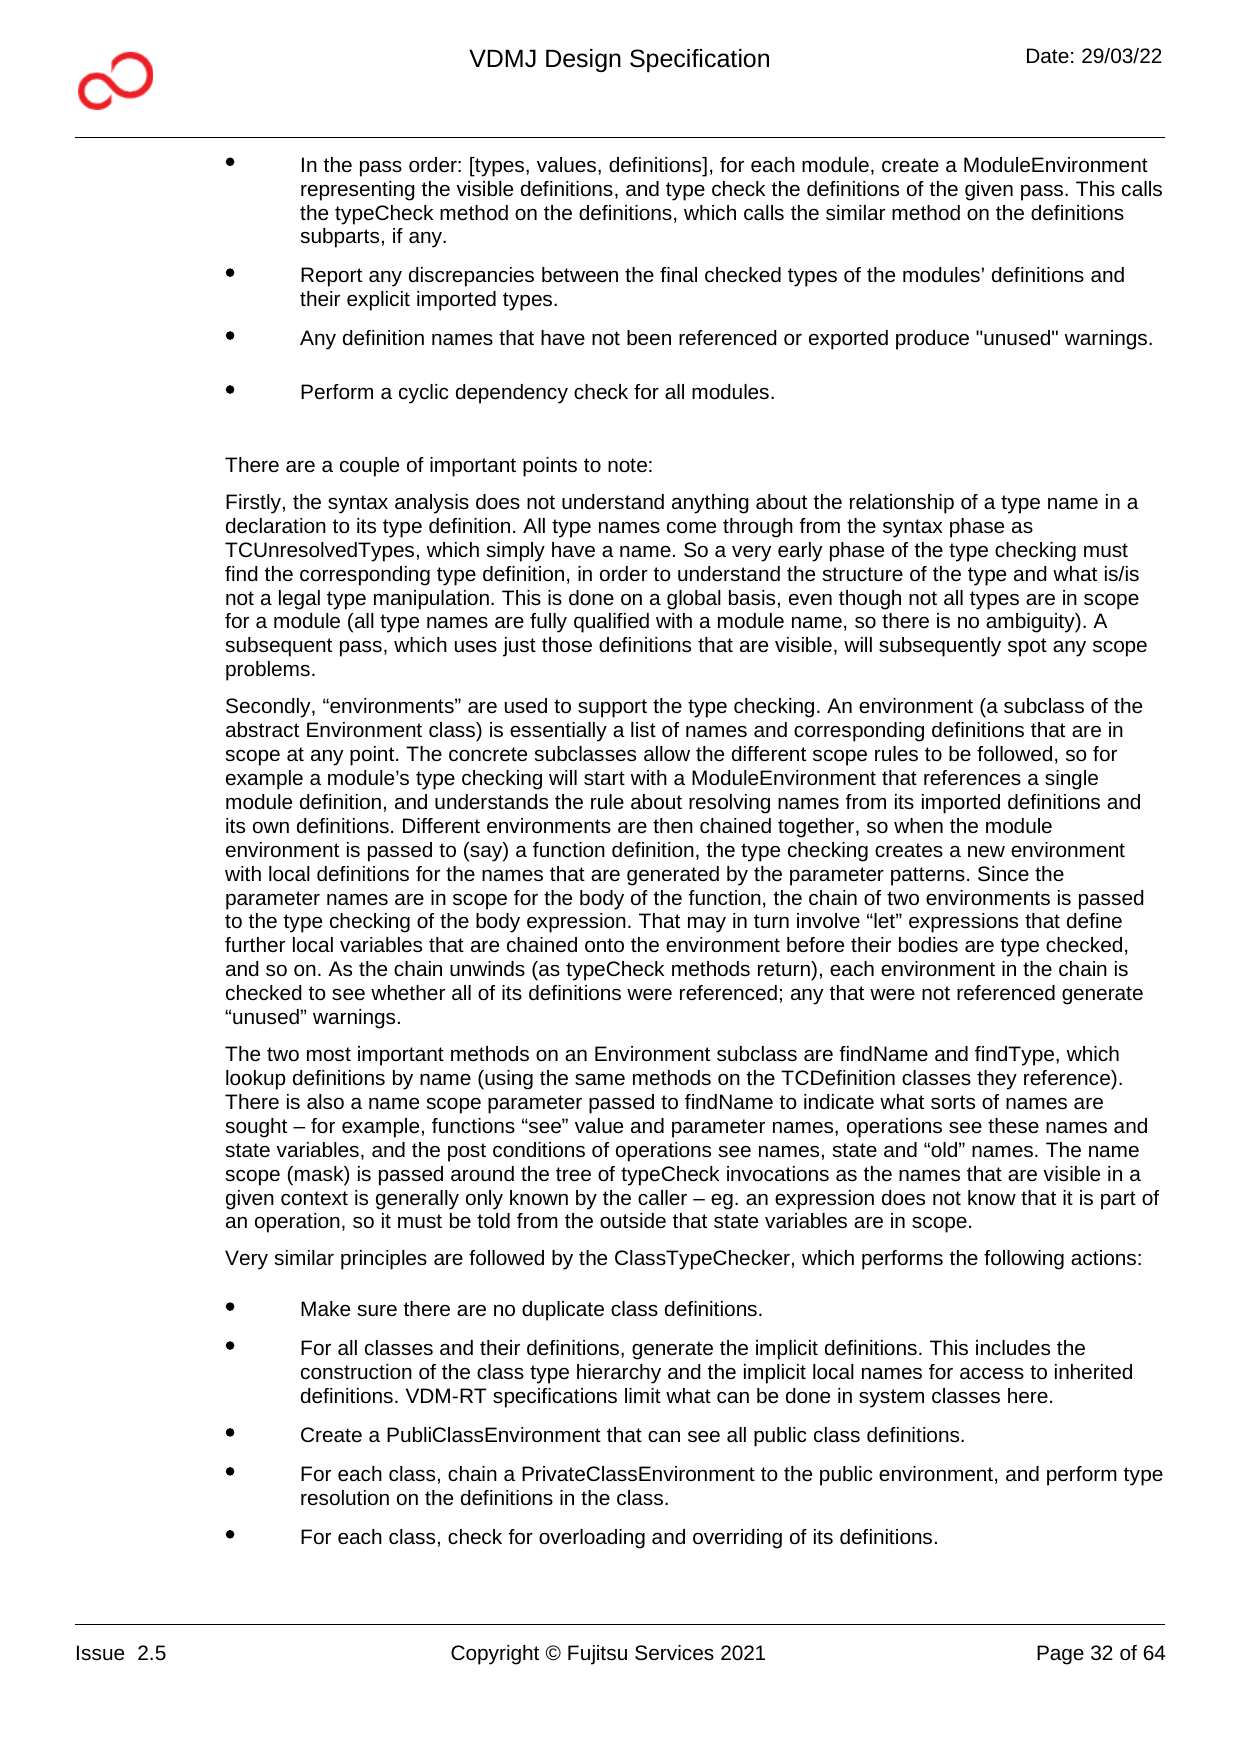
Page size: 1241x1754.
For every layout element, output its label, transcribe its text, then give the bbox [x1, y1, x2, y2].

list For all classes and their definitions, generate the implicit definitions. This includes the construction of the class type hierarchy and the implicit local names for access to inherited definitions. VDM-RT specifications limit what can be done in system classes here. [225, 1337, 1165, 1408]
text Very similar principles are followed by the ClassTypeChecker, which performs the following actions: [225, 1246, 1165, 1270]
text The two most important methods on an Environment subclass are findName and findType, which lookup definitions by name (using the same methods on the TCDefinition classes they reference). There is also a name scope parameter passed to findName to indicate what sorts of names are sought – for example, functions “see” value and parameter names, operations see these names and state variables, and the post conditions of operations see names, state and “old” names. The name scope (mask) is passed around the tree of typeCheck invocations as the names that are visible in a given context is generally only known by the caller – eg. an expression does not know that it is part of an operation, so it must be told from the outside that state variables are in scope. [225, 1042, 1165, 1234]
text Secondly, “environments” are used to support the type checking. An environment (a subclass of the abstract Environment class) is essentially a list of names and corresponding definitions that are in scope at any point. The concrete subclasses allow the different scope rules to be followed, so for example a module’s type checking will start with a ModuleEnvironment that references a single module definition, and understands the rule about resolving names from its imported definitions and its own definitions. Different environments are then chained together, so when the module environment is passed to (say) a function definition, the type checking creates a new environment with local definitions for the names that are generated by the parameter patterns. Since the parameter names are in scope for the body of the function, the chain of two environments is passed to the type checking of the body expression. That may in turn involve “let” expressions that define further local variables that are chained onto the environment before their bodies are type checked, and so on. As the chain unwinds (as typeCheck methods return), each environment in the chain is checked to see whether all of its definitions were referenced; any that were not referenced generate “unused” warnings. [225, 694, 1165, 1029]
list For each class, check for overloading and overriding of its definitions. [225, 1525, 1165, 1549]
list Report any discrepancies between the final checked types of the modules’ definitions and their explicit imported types. [225, 264, 1165, 312]
list Any definition names that have not been referenced or exported produce "unused" warnings. [225, 327, 1165, 351]
list Make sure there are no duplicate class definitions. [225, 1298, 1165, 1322]
list In the pass order: [types, values, definitions], for each module, create a ModuleEnvironment representing the visible definitions, and type check the definitions of the given pass. This calls the typeCheck method on the definitions, which calls the similar method on the definitions subparts, if any. [225, 153, 1165, 249]
list For each class, chain a PrivateClassEnvironment to the public environment, and perform type resolution on the definitions in the class. [225, 1462, 1165, 1510]
text Firstly, the syntax analysis does not understand anything about the relationship of a type name in a declaration to its type definition. All type names come through from the syntax phase as TCUnresolvedTypes, which simply have a name. So a very early phase of the type checking must find the corresponding type definition, in order to understand the structure of the type and what is/is not a legal type manipulation. This is done on a global basis, even though not all types are in scope for a module (all type names are fully qualified with a module name, so there is no ambiguity). A subsequent pass, which uses just those definitions that are visible, will subsequently spot any scope problems. [225, 490, 1165, 682]
text There are a couple of important points to note: [225, 453, 1165, 477]
list Perform a cyclic dependency check for all modules. [225, 381, 1165, 404]
list Create a PubliClassEnvironment that can see all public class definitions. [225, 1423, 1165, 1447]
picture [78, 44, 153, 120]
